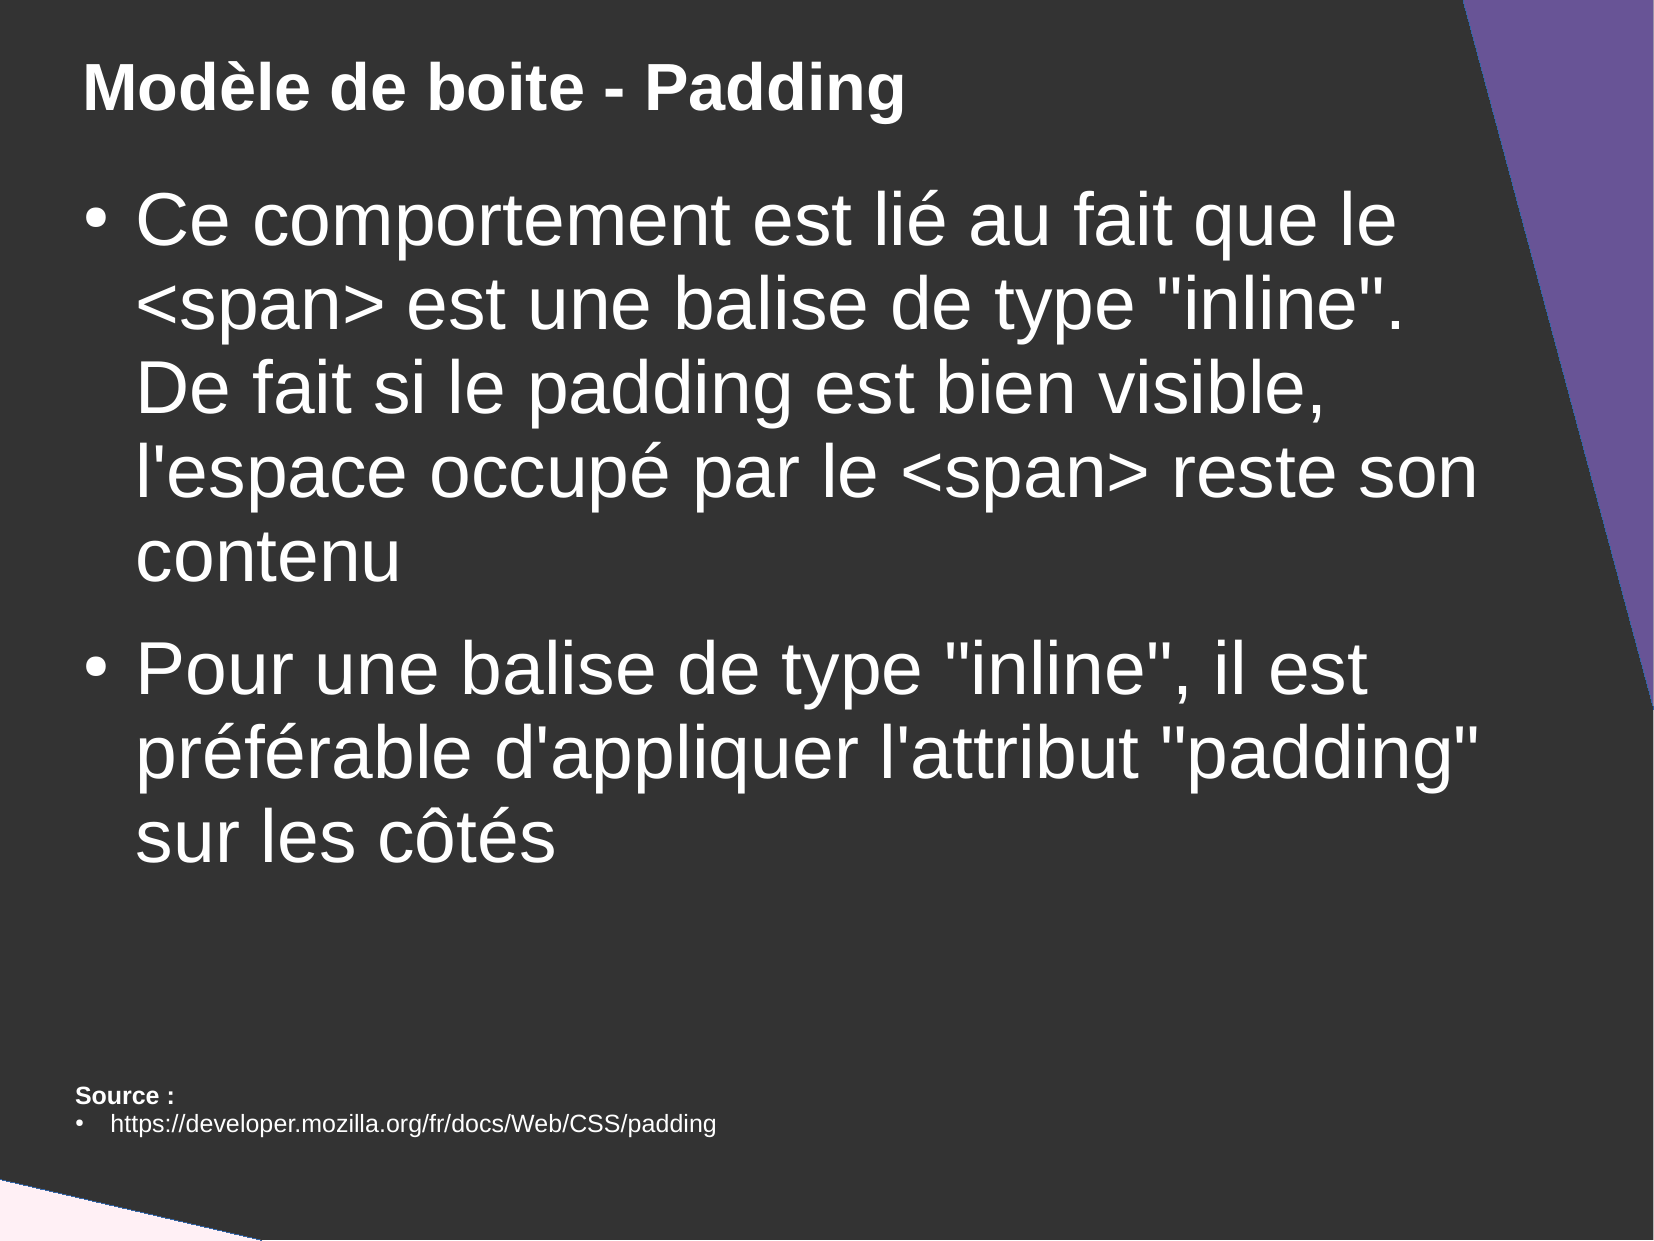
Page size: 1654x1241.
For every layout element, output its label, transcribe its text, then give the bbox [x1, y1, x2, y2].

text_box [0, 1179, 266, 1241]
title Modèle de boite - Padding [82, 49, 1571, 130]
text_box [1463, 0, 1654, 710]
list Ce comportement est lié au fait que le <span> est une balise de type "inline". De fait si le padding est bien visible, l'espace occupé par le <span> reste son contenu Pour une balise de type "inline", il est préférable d'appliquer l'attribut "padding" sur les côtés [64, 177, 1604, 886]
text_box Source : https://developer.mozilla.org/fr/docs/Web/CSS/padding [60, 1074, 1546, 1217]
